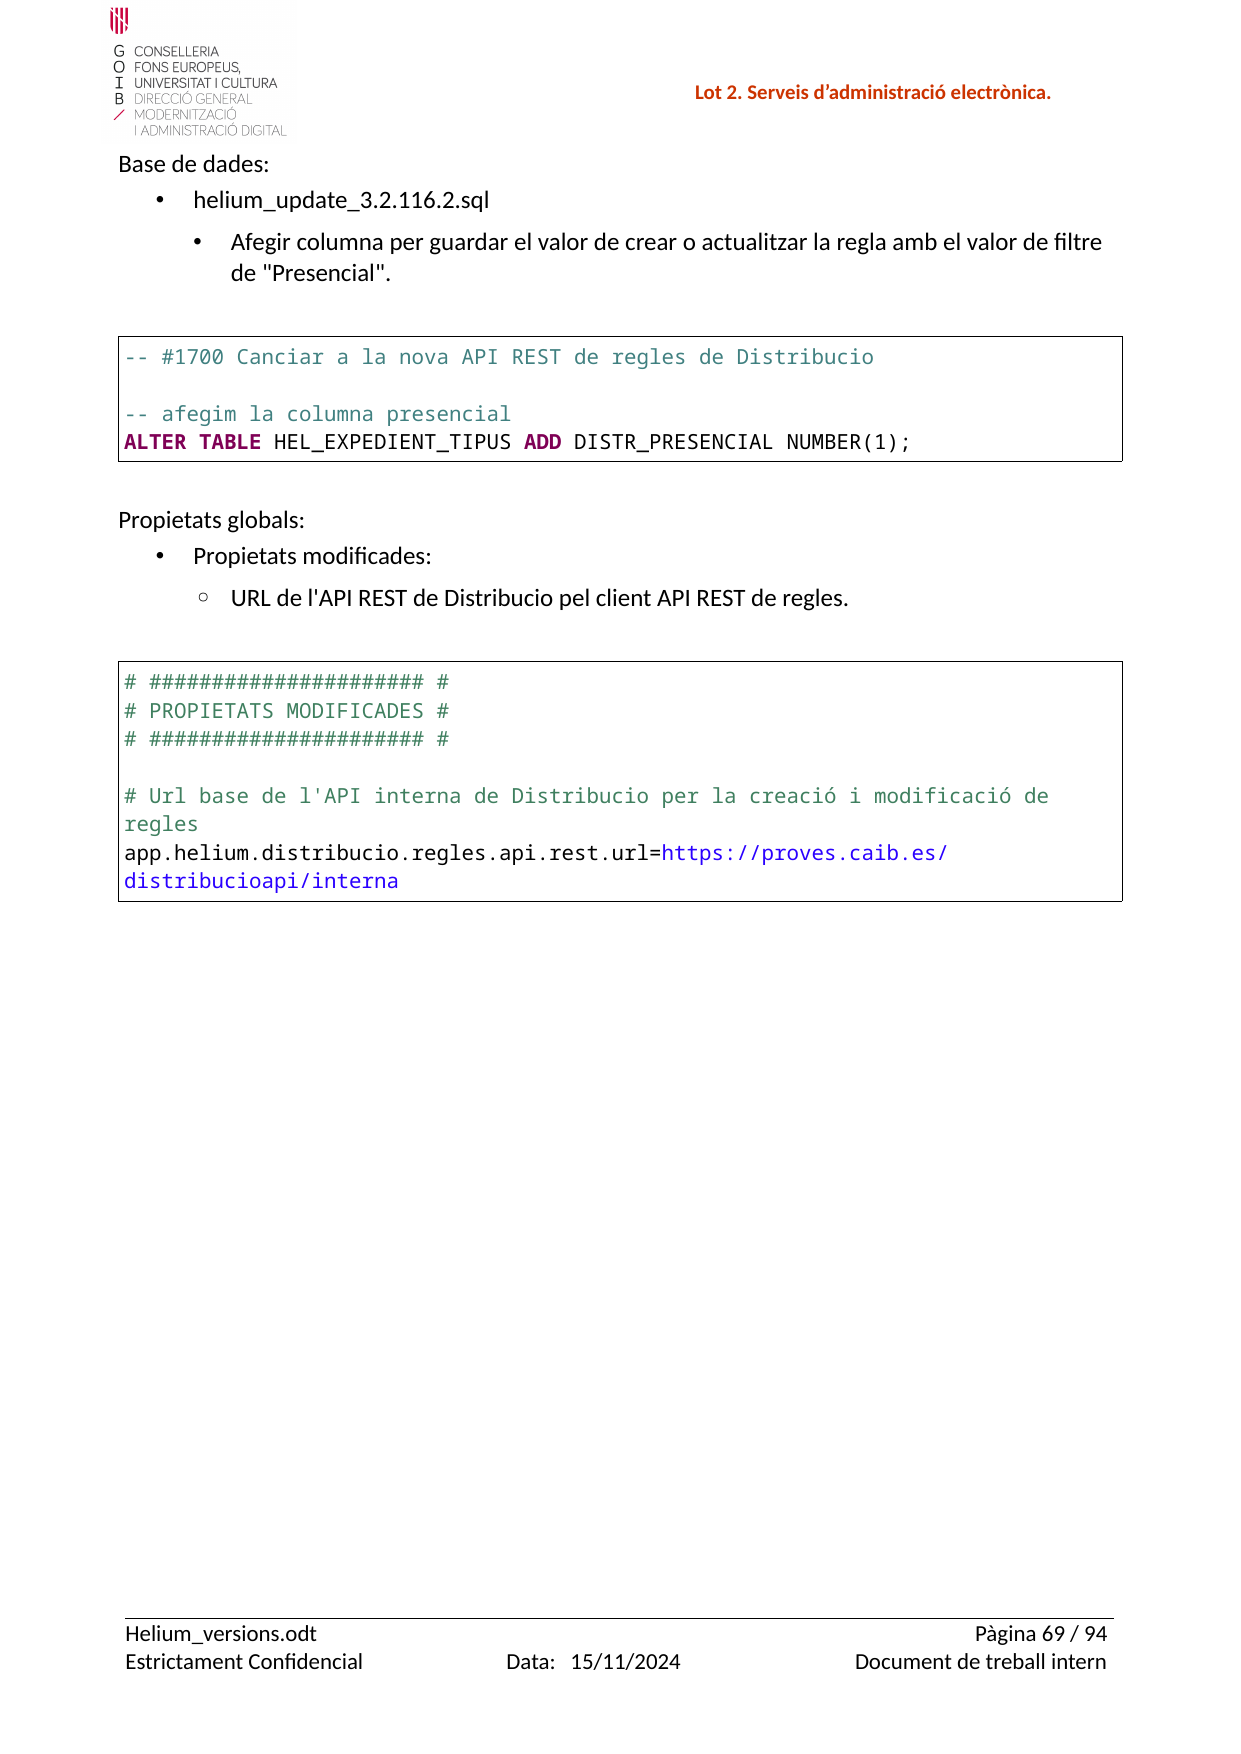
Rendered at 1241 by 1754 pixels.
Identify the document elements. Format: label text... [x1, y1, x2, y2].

text Propietats globals: [118, 504, 1122, 534]
picture [100, 0, 297, 144]
list helium_update_3.2.116.2.sql [156, 184, 1122, 215]
list Propietats modificades: [156, 540, 1122, 571]
table_header # ###################### # # PROPIETATS MODIFICADES # # ###################### # # Url base de l'API interna de Distribucio per la creació i modificació de regles app.helium.distribucio.regles.api.rest.url=https://proves.caib.es/distribucioapi/interna [119, 662, 1122, 901]
list Afegir columna per guardar el valor de crear o actualitzar la regla amb el valor de filtre de "Presencial". [193, 227, 1122, 288]
list URL de l'API REST de Distribucio pel client API REST de regles. [193, 583, 1122, 613]
text Base de dades: [118, 148, 1122, 178]
table_header -- #1700 Canciar a la nova API REST de regles de Distribucio -- afegim la columna presencial ALTER TABLE HEL_EXPEDIENT_TIPUS ADD DISTR_PRESENCIAL NUMBER(1); [119, 337, 1122, 461]
